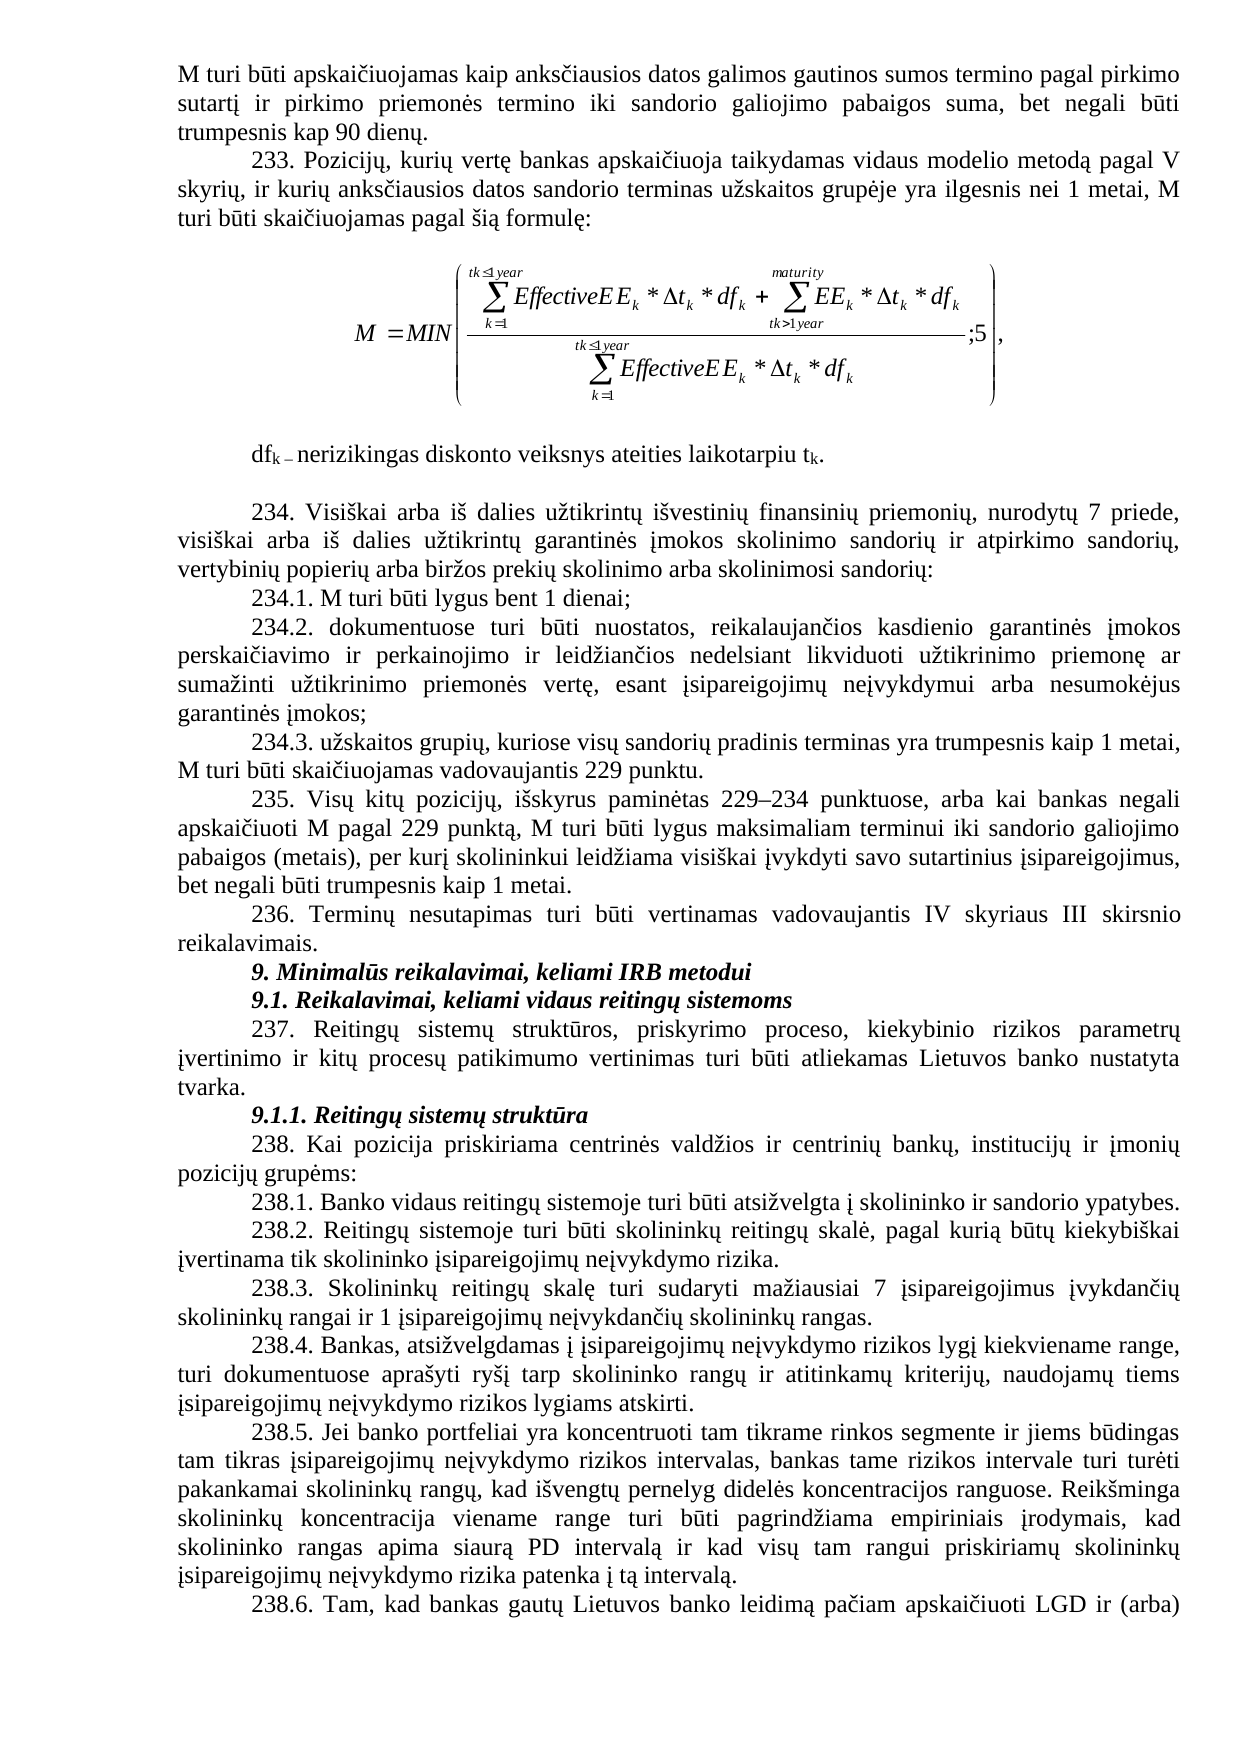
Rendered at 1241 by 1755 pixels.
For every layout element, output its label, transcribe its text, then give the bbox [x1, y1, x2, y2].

text 235. Visų kitų pozicijų, išskyrus paminėtas 229–234 punktuose, arba kai bankas negali apskaičiuoti M pagal 229 punktą, M turi būti lygus maksimaliam terminui iki sandorio galiojimo pabaigos (metais), per kurį skolininkui leidžiama visiškai įvykdyti savo sutartinius įsipareigojimus, bet negali būti trumpesnis kaip 1 metai. [177, 784, 1181, 899]
text 9.1. Reikalavimai, keliami vidaus reitingų sistemoms [177, 985, 1181, 1014]
text 234.3. užskaitos grupių, kuriose visų sandorių pradinis terminas yra trumpesnis kaip 1 metai, M turi būti skaičiuojamas vadovaujantis 229 punktu. [177, 727, 1181, 784]
text 9.1.1. Reitingų sistemų struktūra [177, 1100, 1181, 1129]
text M turi būti apskaičiuojamas kaip anksčiausios datos galimos gautinos sumos termino pagal pirkimo sutartį ir pirkimo priemonės termino iki sandorio galiojimo pabaigos suma, bet negali būti trumpesnis kap 90 dienų. [177, 59, 1181, 145]
text 236. Terminų nesutapimas turi būti vertinamas vadovaujantis IV skyriaus III skirsnio reikalavimais. [177, 899, 1181, 957]
text 237. Reitingų sistemų struktūros, priskyrimo proceso, kiekybinio rizikos parametrų įvertinimo ir kitų procesų patikimumo vertinimas turi būti atliekamas Lietuvos banko nustatyta tvarka. [177, 1014, 1181, 1100]
text 234. Visiškai arba iš dalies užtikrintų išvestinių finansinių priemonių, nurodytų 7 priede, visiškai arba iš dalies užtikrintų garantinės įmokos skolinimo sandorių ir atpirkimo sandorių, vertybinių popierių arba biržos prekių skolinimo arba skolinimosi sandorių: [177, 497, 1181, 583]
text 9. Minimalūs reikalavimai, keliami IRB metodui [177, 957, 1181, 985]
text 238.5. Jei banko portfeliai yra koncentruoti tam tikrame rinkos segmente ir jiems būdingas tam tikras įsipareigojimų neįvykdymo rizikos intervalas, bankas tame rizikos intervale turi turėti pakankamai skolininkų rangų, kad išvengtų pernelyg didelės koncentracijos ranguose. Reikšminga skolininkų koncentracija viename range turi būti pagrindžiama empiriniais įrodymais, kad skolininko rangas apima siaurą PD intervalą ir kad visų tam rangui priskiriamų skolininkų įsipareigojimų neįvykdymo rizika patenka į tą intervalą. [177, 1417, 1181, 1589]
text 238. Kai pozicija priskiriama centrinės valdžios ir centrinių bankų, institucijų ir įmonių pozicijų grupėms: [177, 1129, 1181, 1187]
text 238.2. Reitingų sistemoje turi būti skolininkų reitingų skalė, pagal kurią būtų kiekybiškai įvertinama tik skolininko įsipareigojimų neįvykdymo rizika. [177, 1215, 1181, 1273]
text dfk – nerizikingas diskonto veiksnys ateities laikotarpiu tk. [177, 439, 1181, 468]
text 234.1. M turi būti lygus bent 1 dienai; [177, 583, 1181, 612]
text 233. Pozicijų, kurių vertę bankas apskaičiuoja taikydamas vidaus modelio metodą pagal V skyrių, ir kurių anksčiausios datos sandorio terminas užskaitos grupėje yra ilgesnis nei 1 metai, M turi būti skaičiuojamas pagal šią formulę: [177, 145, 1181, 232]
text 238.3. Skolininkų reitingų skalę turi sudaryti mažiausiai 7 įsipareigojimus įvykdančių skolininkų rangai ir 1 įsipareigojimų neįvykdančių skolininkų rangas. [177, 1273, 1181, 1330]
text 238.1. Banko vidaus reitingų sistemoje turi būti atsižvelgta į skolininko ir sandorio ypatybes. [177, 1187, 1181, 1215]
text 238.4. Bankas, atsižvelgdamas į įsipareigojimų neįvykdymo rizikos lygį kiekviename range, turi dokumentuose aprašyti ryšį tarp skolininko rangų ir atitinkamų kriterijų, naudojamų tiems įsipareigojimų neįvykdymo rizikos lygiams atskirti. [177, 1330, 1181, 1417]
text 238.6. Tam, kad bankas gautų Lietuvos banko leidimą pačiam apskaičiuoti LGD ir (arba) [177, 1589, 1181, 1618]
text 234.2. dokumentuose turi būti nuostatos, reikalaujančios kasdienio garantinės įmokos perskaičiavimo ir perkainojimo ir leidžiančios nedelsiant likviduoti užtikrinimo priemonę ar sumažinti užtikrinimo priemonės vertę, esant įsipareigojimų neįvykdymui arba nesumokėjus garantinės įmokos; [177, 612, 1181, 727]
